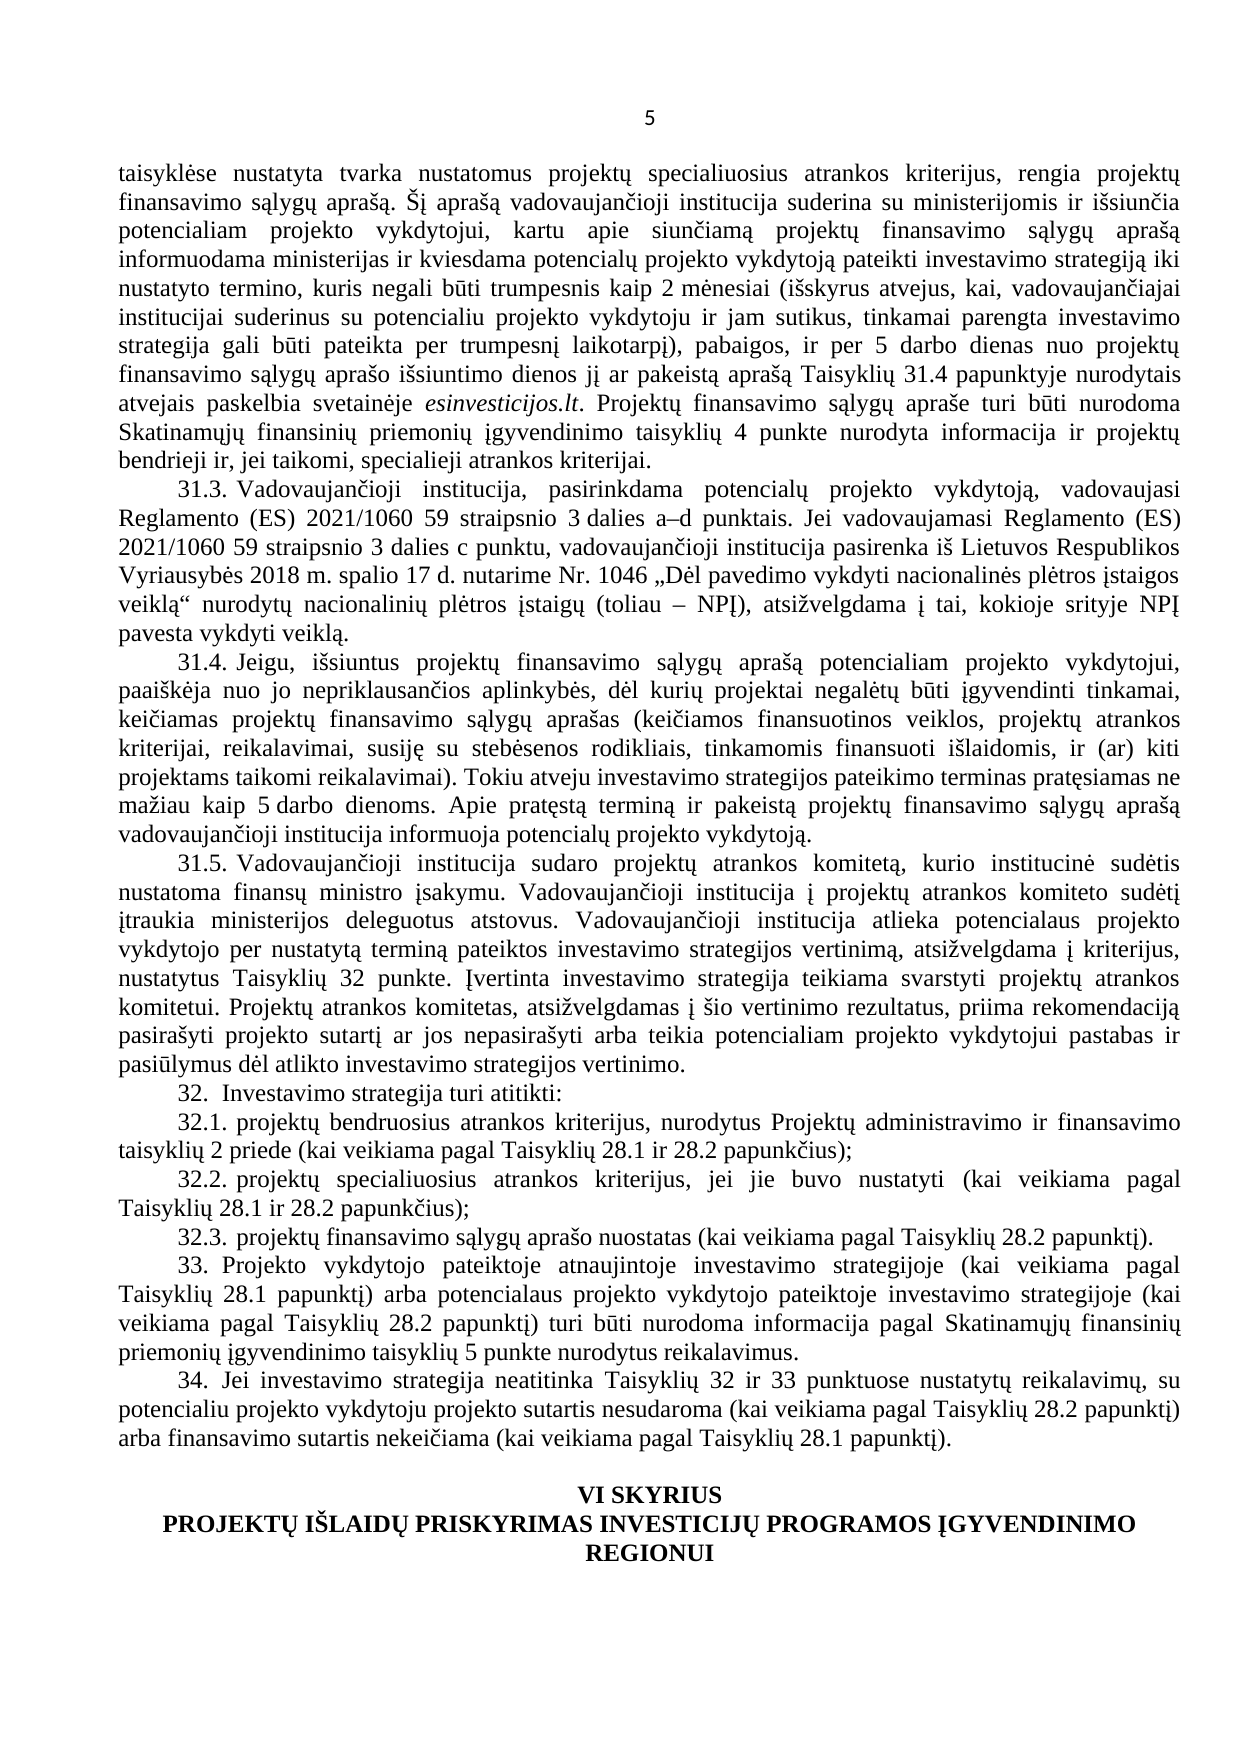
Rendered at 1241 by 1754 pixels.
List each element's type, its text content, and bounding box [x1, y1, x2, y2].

text 31.3. Vadovaujančioji institucija, pasirinkdama potencialų projekto vykdytoją, vadovaujasi Reglamento (ES) 2021/1060 59 straipsnio 3 dalies a–d punktais. Jei vadovaujamasi Reglamento (ES) 2021/1060 59 straipsnio 3 dalies c punktu, vadovaujančioji institucija pasirenka iš Lietuvos Respublikos Vyriausybės 2018 m. spalio 17 d. nutarime Nr. 1046 „Dėl pavedimo vykdyti nacionalinės plėtros įstaigos veiklą“ nurodytų nacionalinių plėtros įstaigų (toliau – NPĮ), atsižvelgdama į tai, kokioje srityje NPĮ pavesta vykdyti veiklą. [118, 474, 1181, 647]
text 34. Jei investavimo strategija neatitinka Taisyklių 32 ir 33 punktuose nustatytų reikalavimų, su potencialiu projekto vykdytoju projekto sutartis nesudaroma (kai veikiama pagal Taisyklių 28.2 papunktį) arba finansavimo sutartis nekeičiama (kai veikiama pagal Taisyklių 28.1 papunktį). [118, 1365, 1181, 1452]
text 31.4. Jeigu, išsiuntus projektų finansavimo sąlygų aprašą potencialiam projekto vykdytojui, paaiškėja nuo jo nepriklausančios aplinkybės, dėl kurių projektai negalėtų būti įgyvendinti tinkamai, keičiamas projektų finansavimo sąlygų aprašas (keičiamos finansuotinos veiklos, projektų atrankos kriterijai, reikalavimai, susiję su stebėsenos rodikliais, tinkamomis finansuoti išlaidomis, ir (ar) kiti projektams taikomi reikalavimai). Tokiu atveju investavimo strategijos pateikimo terminas pratęsiamas ne mažiau kaip 5 darbo dienoms. Apie pratęstą terminą ir pakeistą projektų finansavimo sąlygų aprašą vadovaujančioji institucija informuoja potencialų projekto vykdytoją. [118, 647, 1181, 848]
text PROJEKTŲ IŠLAIDŲ PRISKYRIMAS INVESTICIJŲ PROGRAMOS ĮGYVENDINIMO REGIONUI [118, 1509, 1181, 1567]
text 32. Investavimo strategija turi atitikti: [118, 1078, 1181, 1107]
text taisyklėse nustatyta tvarka nustatomus projektų specialiuosius atrankos kriterijus, rengia projektų finansavimo sąlygų aprašą. Šį aprašą vadovaujančioji institucija suderina su ministerijomis ir išsiunčia potencialiam projekto vykdytojui, kartu apie siunčiamą projektų finansavimo sąlygų aprašą informuodama ministerijas ir kviesdama potencialų projekto vykdytoją pateikti investavimo strategiją iki nustatyto termino, kuris negali būti trumpesnis kaip 2 mėnesiai (išskyrus atvejus, kai, vadovaujančiajai institucijai suderinus su potencialiu projekto vykdytoju ir jam sutikus, tinkamai parengta investavimo strategija gali būti pateikta per trumpesnį laikotarpį), pabaigos, ir per 5 darbo dienas nuo projektų finansavimo sąlygų aprašo išsiuntimo dienos jį ar pakeistą aprašą Taisyklių 31.4 papunktyje nurodytais atvejais paskelbia svetainėje esinvesticijos.lt. Projektų finansavimo sąlygų apraše turi būti nurodoma Skatinamųjų finansinių priemonių įgyvendinimo taisyklių 4 punkte nurodyta informacija ir projektų bendrieji ir, jei taikomi, specialieji atrankos kriterijai. [118, 158, 1181, 474]
text 32.3. projektų finansavimo sąlygų aprašo nuostatas (kai veikiama pagal Taisyklių 28.2 papunktį). [118, 1222, 1181, 1250]
text 32.1. projektų bendruosius atrankos kriterijus, nurodytus Projektų administravimo ir finansavimo taisyklių 2 priede (kai veikiama pagal Taisyklių 28.1 ir 28.2 papunkčius); [118, 1107, 1181, 1164]
text 33. Projekto vykdytojo pateiktoje atnaujintoje investavimo strategijoje (kai veikiama pagal Taisyklių 28.1 papunktį) arba potencialaus projekto vykdytojo pateiktoje investavimo strategijoje (kai veikiama pagal Taisyklių 28.2 papunktį) turi būti nurodoma informacija pagal Skatinamųjų finansinių priemonių įgyvendinimo taisyklių 5 punkte nurodytus reikalavimus. [118, 1250, 1181, 1365]
text 32.2. projektų specialiuosius atrankos kriterijus, jei jie buvo nustatyti (kai veikiama pagal Taisyklių 28.1 ir 28.2 papunkčius); [118, 1164, 1181, 1222]
text VI SKYRIUS [118, 1480, 1181, 1509]
text 31.5. Vadovaujančioji institucija sudaro projektų atrankos komitetą, kurio institucinė sudėtis nustatoma finansų ministro įsakymu. Vadovaujančioji institucija į projektų atrankos komiteto sudėtį įtraukia ministerijos deleguotus atstovus. Vadovaujančioji institucija atlieka potencialaus projekto vykdytojo per nustatytą terminą pateiktos investavimo strategijos vertinimą, atsižvelgdama į kriterijus, nustatytus Taisyklių 32 punkte. Įvertinta investavimo strategija teikiama svarstyti projektų atrankos komitetui. Projektų atrankos komitetas, atsižvelgdamas į šio vertinimo rezultatus, priima rekomendaciją pasirašyti projekto sutartį ar jos nepasirašyti arba teikia potencialiam projekto vykdytojui pastabas ir pasiūlymus dėl atlikto investavimo strategijos vertinimo. [118, 848, 1181, 1078]
